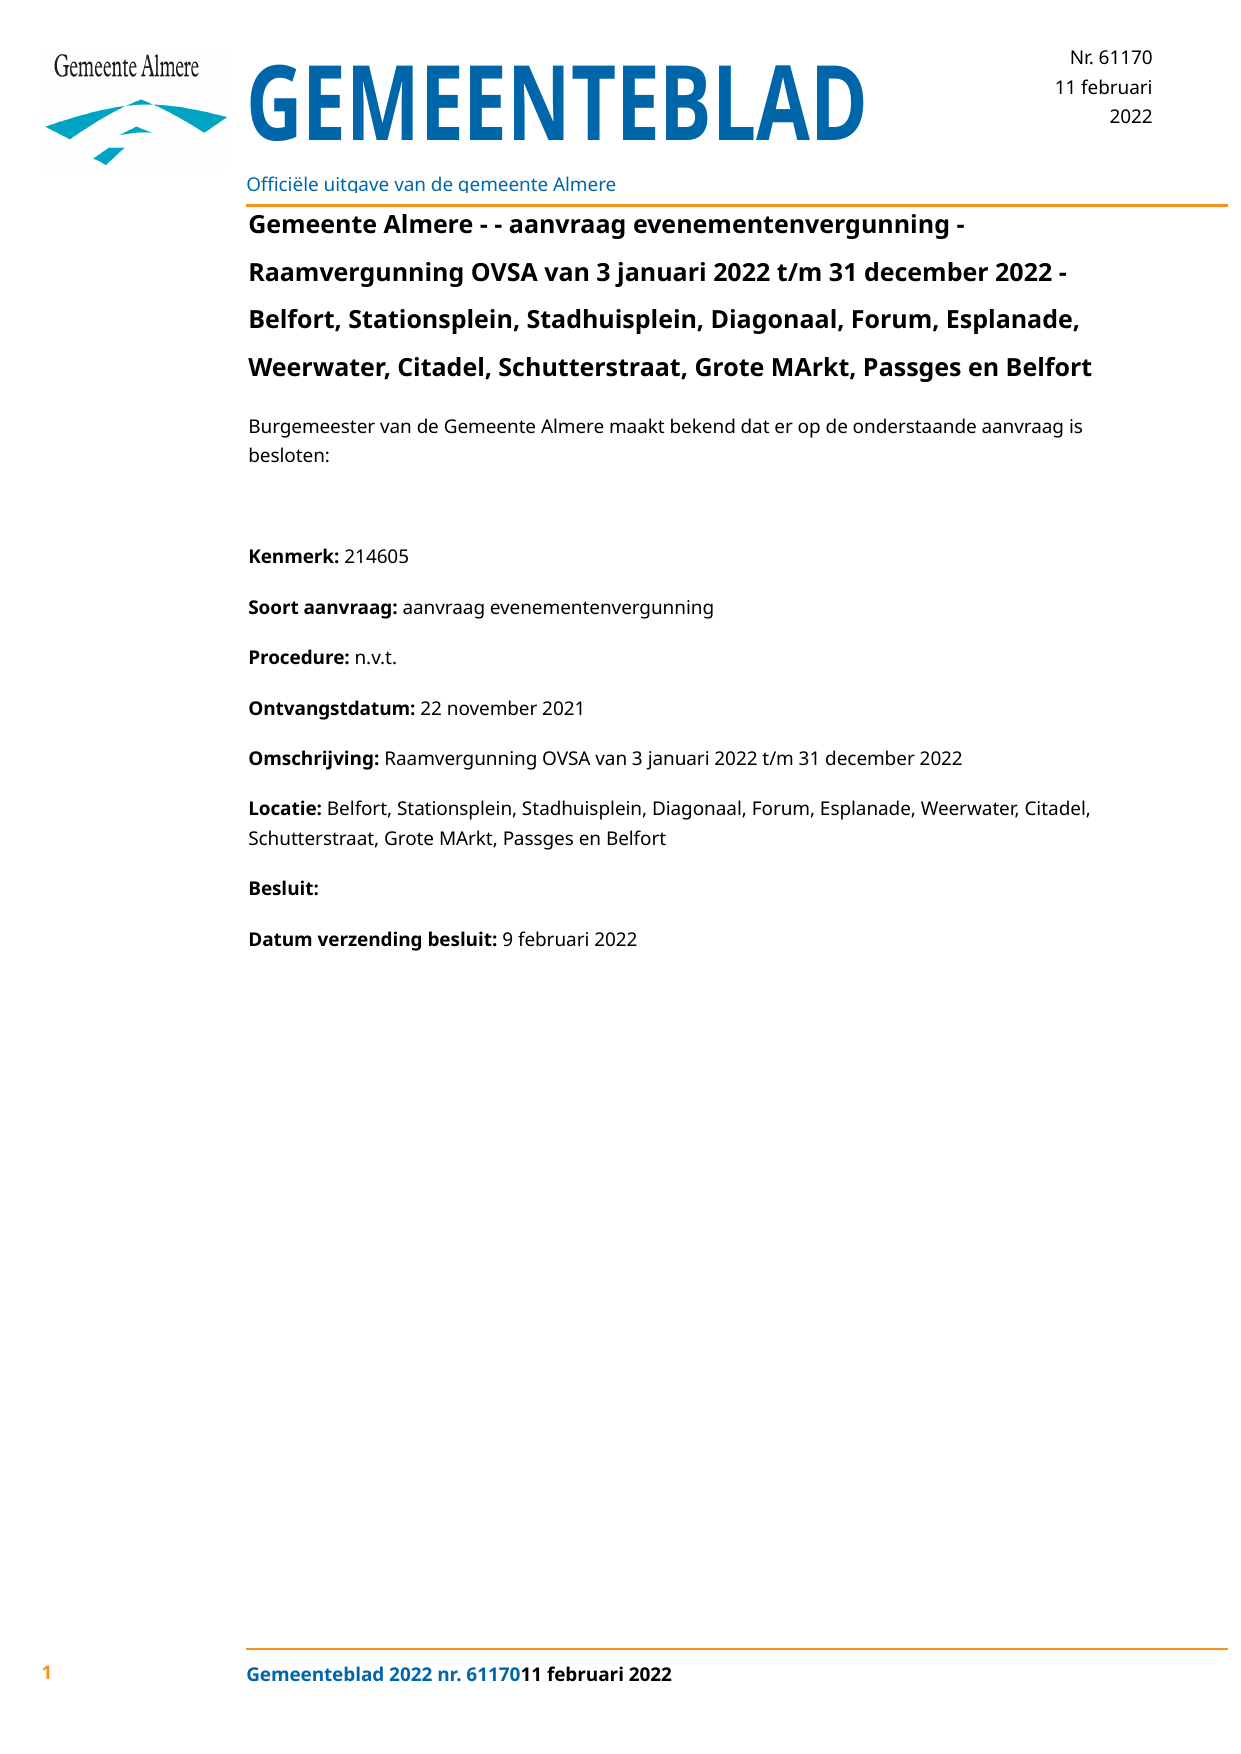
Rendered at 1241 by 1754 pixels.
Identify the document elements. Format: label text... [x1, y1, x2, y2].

text Omschrijving: Raamvergunning OVSA van 3 januari 2022 t/m 31 december 2022 [248, 745, 1152, 771]
text Burgemeester van de Gemeente Almere maakt bekend dat er op de onderstaande aanvraag is besloten: [248, 413, 1152, 468]
text Kenmerk: 214605 [248, 543, 1152, 569]
text Locatie: Belfort, Stationsplein, Stadhuisplein, Diagonaal, Forum, Esplanade, Weerwater, Citadel, Schutterstraat, Grote MArkt, Passges en Belfort [248, 796, 1152, 851]
text Besluit: [248, 876, 1152, 901]
text Procedure: n.v.t. [248, 644, 1152, 670]
text Gemeente Almere - - aanvraag evenementenvergunning - Raamvergunning OVSA van 3 januari 2022 t/m 31 december 2022 - Belfort, Stationsplein, Stadhuisplein, Diagonaal, Forum, Esplanade, Weerwater, Citadel, Schutterstraat, Grote MArkt, Passges en Belfort [248, 207, 1152, 384]
picture [41, 47, 231, 172]
text Soort aanvraag: aanvraag evenementenvergunning [248, 594, 1152, 620]
text Datum verzending besluit: 9 februari 2022 [248, 926, 1152, 952]
text Ontvangstdatum: 22 november 2021 [248, 695, 1152, 721]
